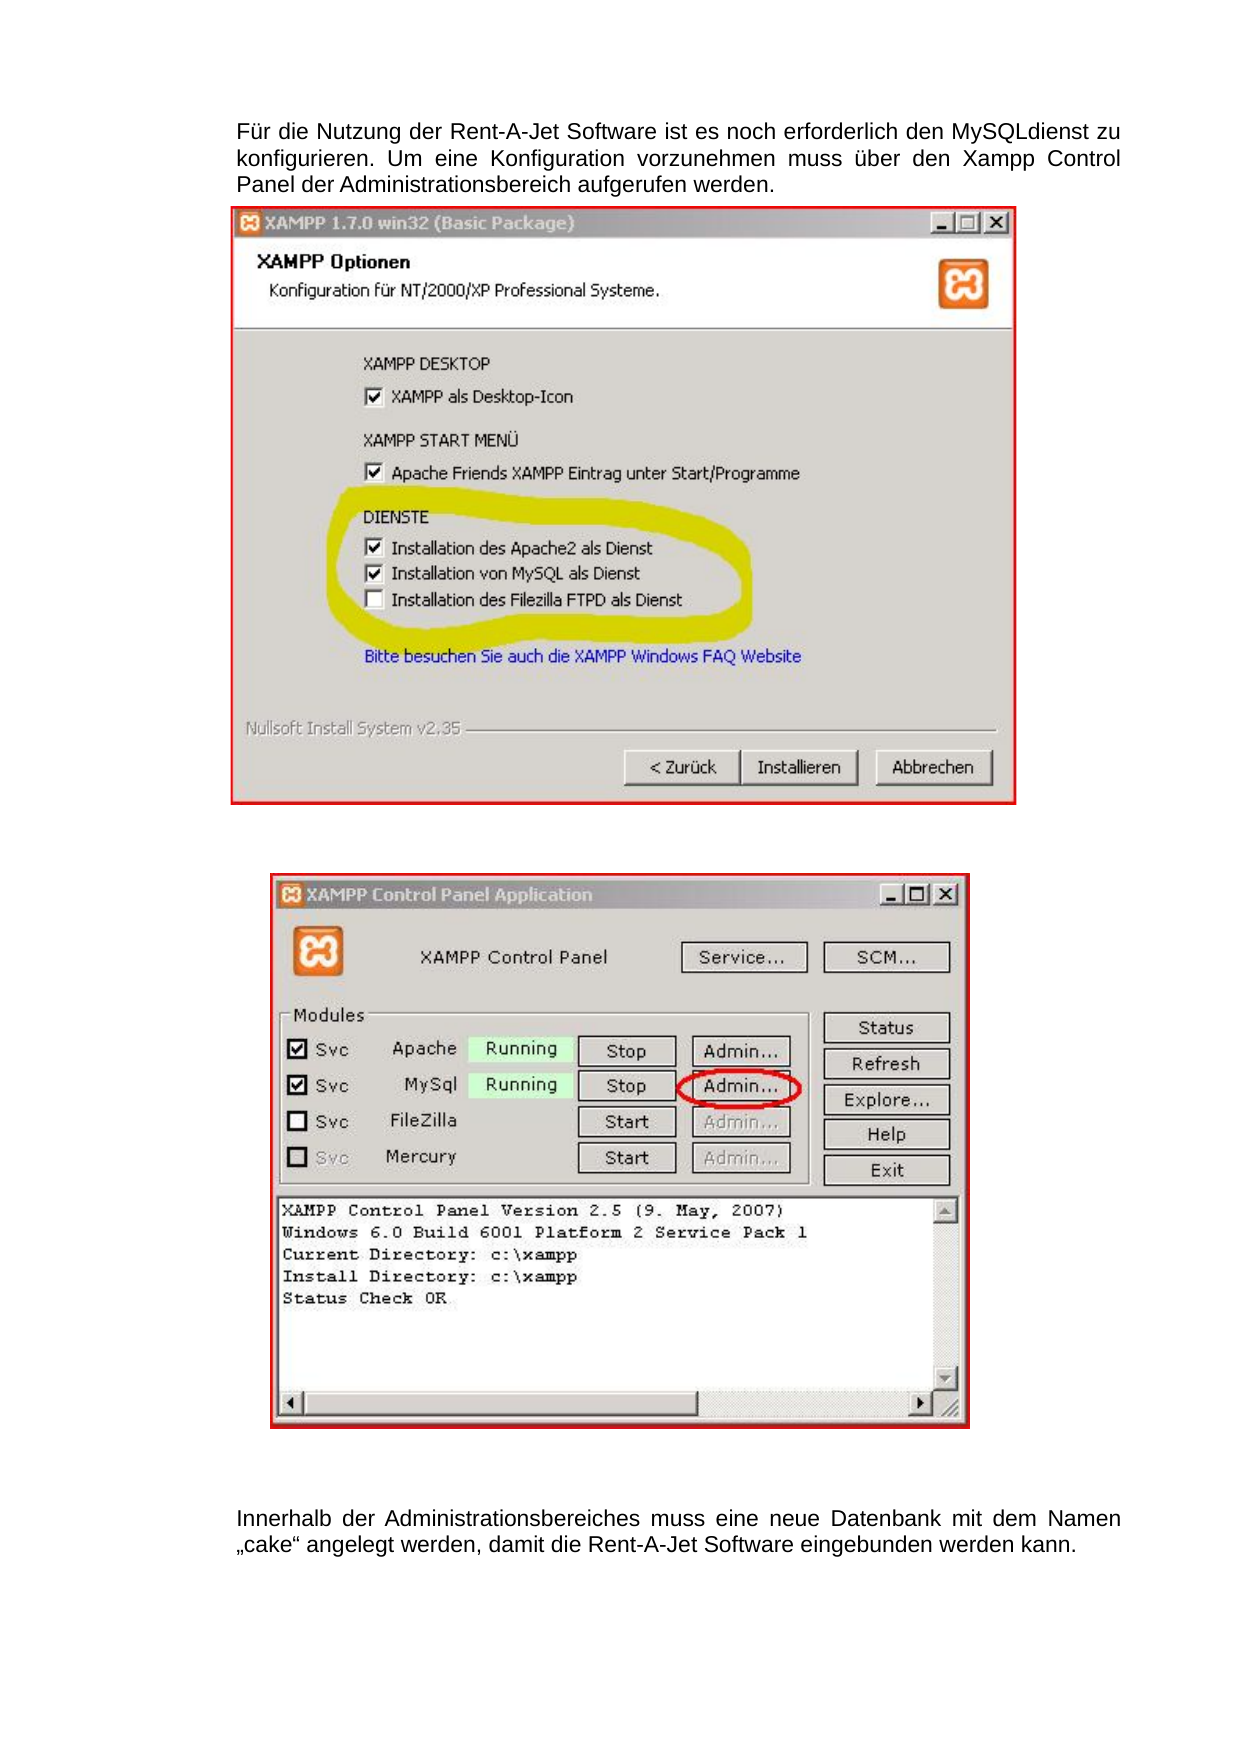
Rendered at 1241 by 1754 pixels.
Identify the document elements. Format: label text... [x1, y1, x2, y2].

picture [230, 206, 1017, 805]
text Innerhalb der Administrationsbereiches muss eine neue Datenbank mit dem Namen „cake“ angelegt werden, damit die Rent-A-Jet Software eingebunden werden kann. [236, 1505, 1122, 1557]
text Für die Nutzung der Rent-A-Jet Software ist es noch erforderlich den MySQLdienst zu konfigurieren. Um eine Konfiguration vorzunehmen muss über den Xampp Control Panel der Administrationsbereich aufgerufen werden. [236, 118, 1122, 197]
picture [270, 873, 970, 1429]
